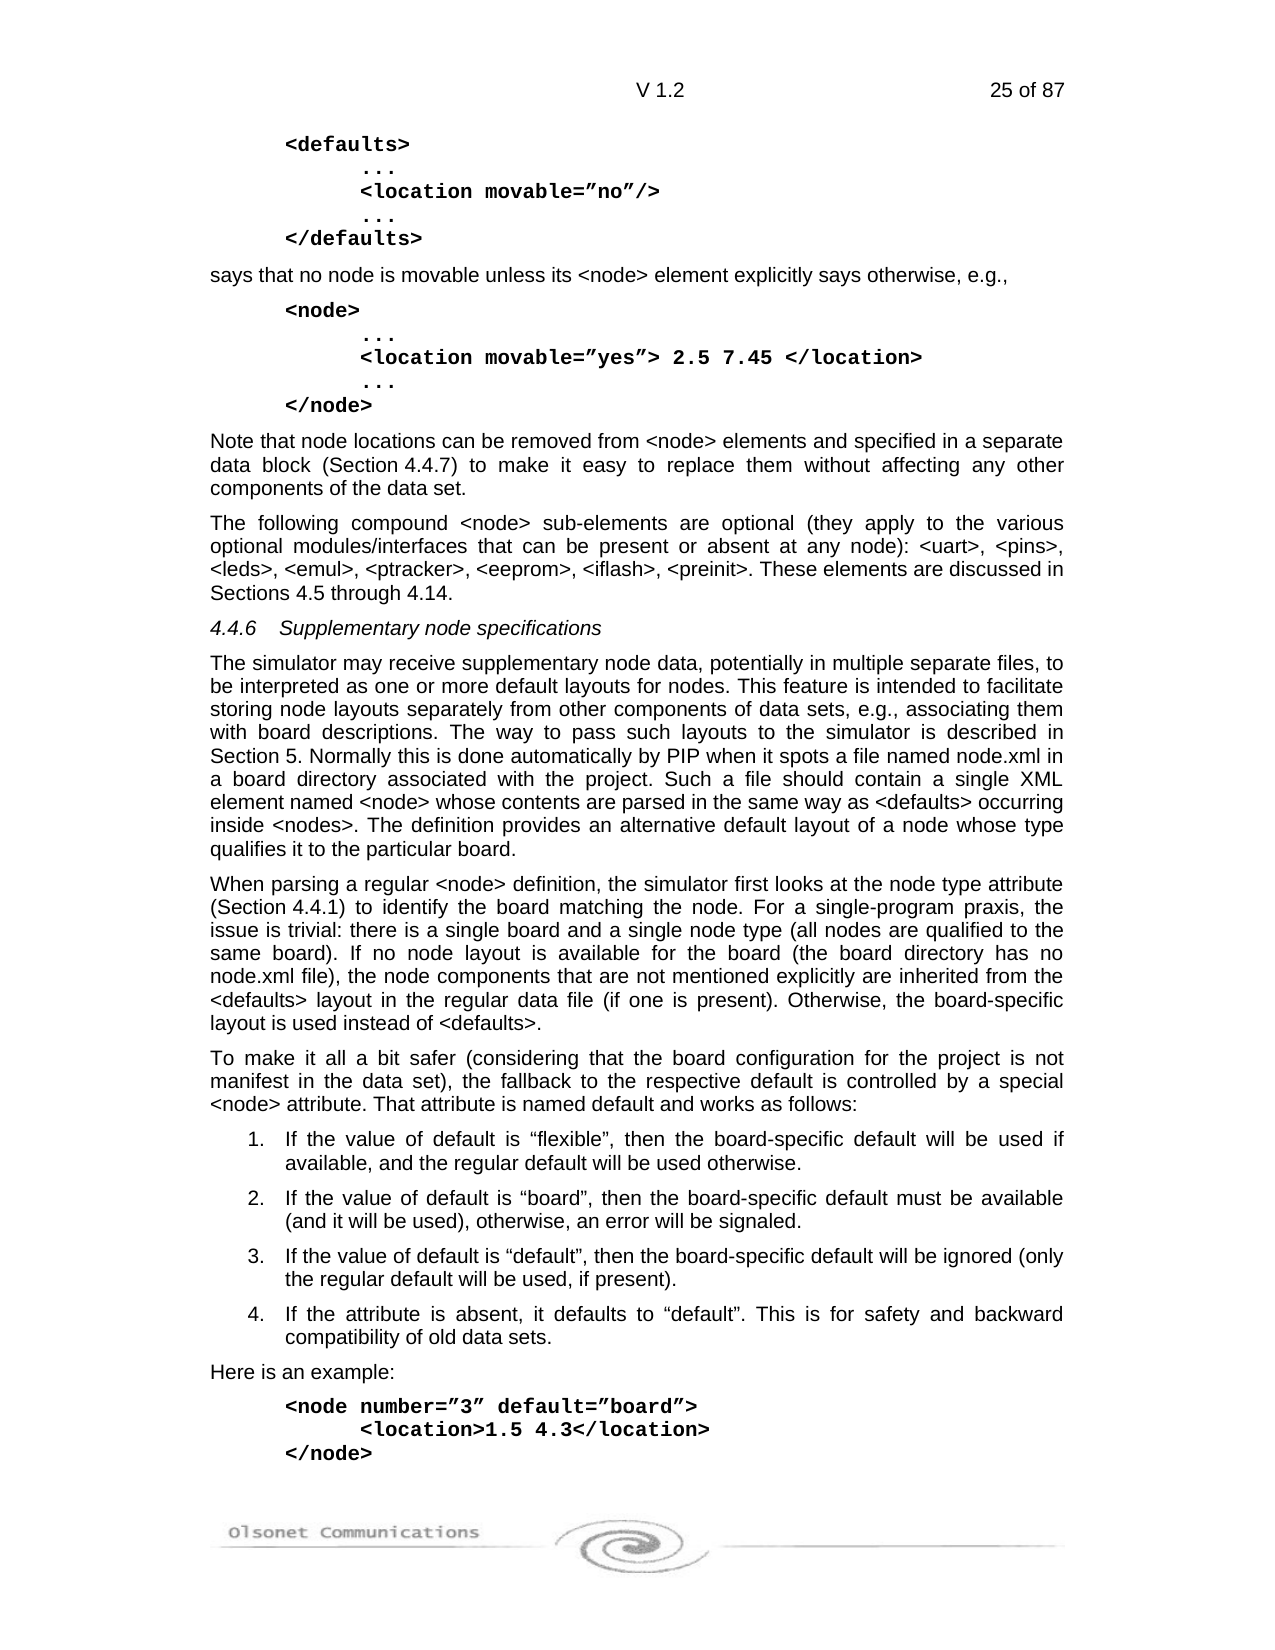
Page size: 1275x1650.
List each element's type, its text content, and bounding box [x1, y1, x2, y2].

text <location movable=”yes”> 2.5 7.45 </location> [210, 347, 1065, 371]
text <node> [210, 299, 1065, 324]
text <defaults> [210, 132, 1065, 157]
text ... [210, 324, 1065, 347]
text <location movable=”no”/> [210, 181, 1065, 204]
list If the value of default is “board”, then the board-specific default must be available (and it will be used), otherwise, an error will be signaled. [247, 1186, 1065, 1233]
list If the attribute is absent, it defaults to “default”. This is for safety and backward compatibility of old data sets. [247, 1303, 1065, 1349]
text Here is an example: [210, 1361, 1065, 1384]
text </defaults> [210, 228, 1065, 252]
list If the value of default is “default”, then the board-specific default will be ignored (only the regular default will be used, if present). [247, 1244, 1065, 1291]
text ... [210, 157, 1065, 181]
text To make it all a bit safer (considering that the board configuration for the project is not manifest in the data set), the fallback to the respective default is controlled by a special <node> attribute. That attribute is named default and works as follows: [210, 1046, 1065, 1116]
text The following compound <node> sub-elements are optional (they apply to the various optional modules/interfaces that can be present or absent at any node): <uart>, <pins>, <leds>, <emul>, <ptracker>, <eeprom>, <iflash>, <preinit>. These elements are discussed in Sections 4.5 through 4.14. [210, 512, 1065, 604]
text says that no node is movable unless its <node> element explicitly says otherwise, e.g., [210, 264, 1065, 287]
text The simulator may receive supplementary node data, potentially in multiple separate files, to be interpreted as one or more default layouts for nodes. This feature is intended to facilitate storing node layouts separately from other components of data sets, e.g., associating them with board descriptions. The way to pass such layouts to the simulator is described in Section 5. Normally this is done automatically by PIP when it spots a file named node.xml in a board directory associated with the project. Such a file should contain a single XML element named <node> whose contents are parsed in the same way as <defaults> occurring inside <nodes>. The definition provides an alternative default layout of a node whose type qualifies it to the particular board. [210, 651, 1065, 860]
text <location>1.5 4.3</location> [210, 1419, 1065, 1443]
text ... [210, 371, 1065, 395]
text </node> [210, 395, 1065, 418]
text </node> [210, 1443, 1065, 1467]
text Note that node locations can be removed from <node> elements and specified in a separate data block (Section 4.4.7) to make it easy to replace them without affecting any other components of the data set. [210, 430, 1065, 500]
subtitle Supplementary node specifications [210, 616, 1065, 639]
text <node number=”3” default=”board”> [210, 1396, 1065, 1419]
text ... [210, 204, 1065, 228]
list If the value of default is “flexible”, then the board-specific default will be used if available, and the regular default will be used otherwise. [247, 1128, 1065, 1174]
picture [210, 1504, 1065, 1596]
text When parsing a regular <node> definition, the simulator first looks at the node type attribute (Section 4.4.1) to identify the board matching the node. For a single-program praxis, the issue is trivial: there is a single board and a single node type (all nodes are qualified to the same board). If no node layout is available for the board (the board directory has no node.xml file), the node components that are not mentioned explicitly are inherited from the <defaults> layout in the regular data file (if one is present). Otherwise, the board-specific layout is used instead of <defaults>. [210, 872, 1065, 1035]
